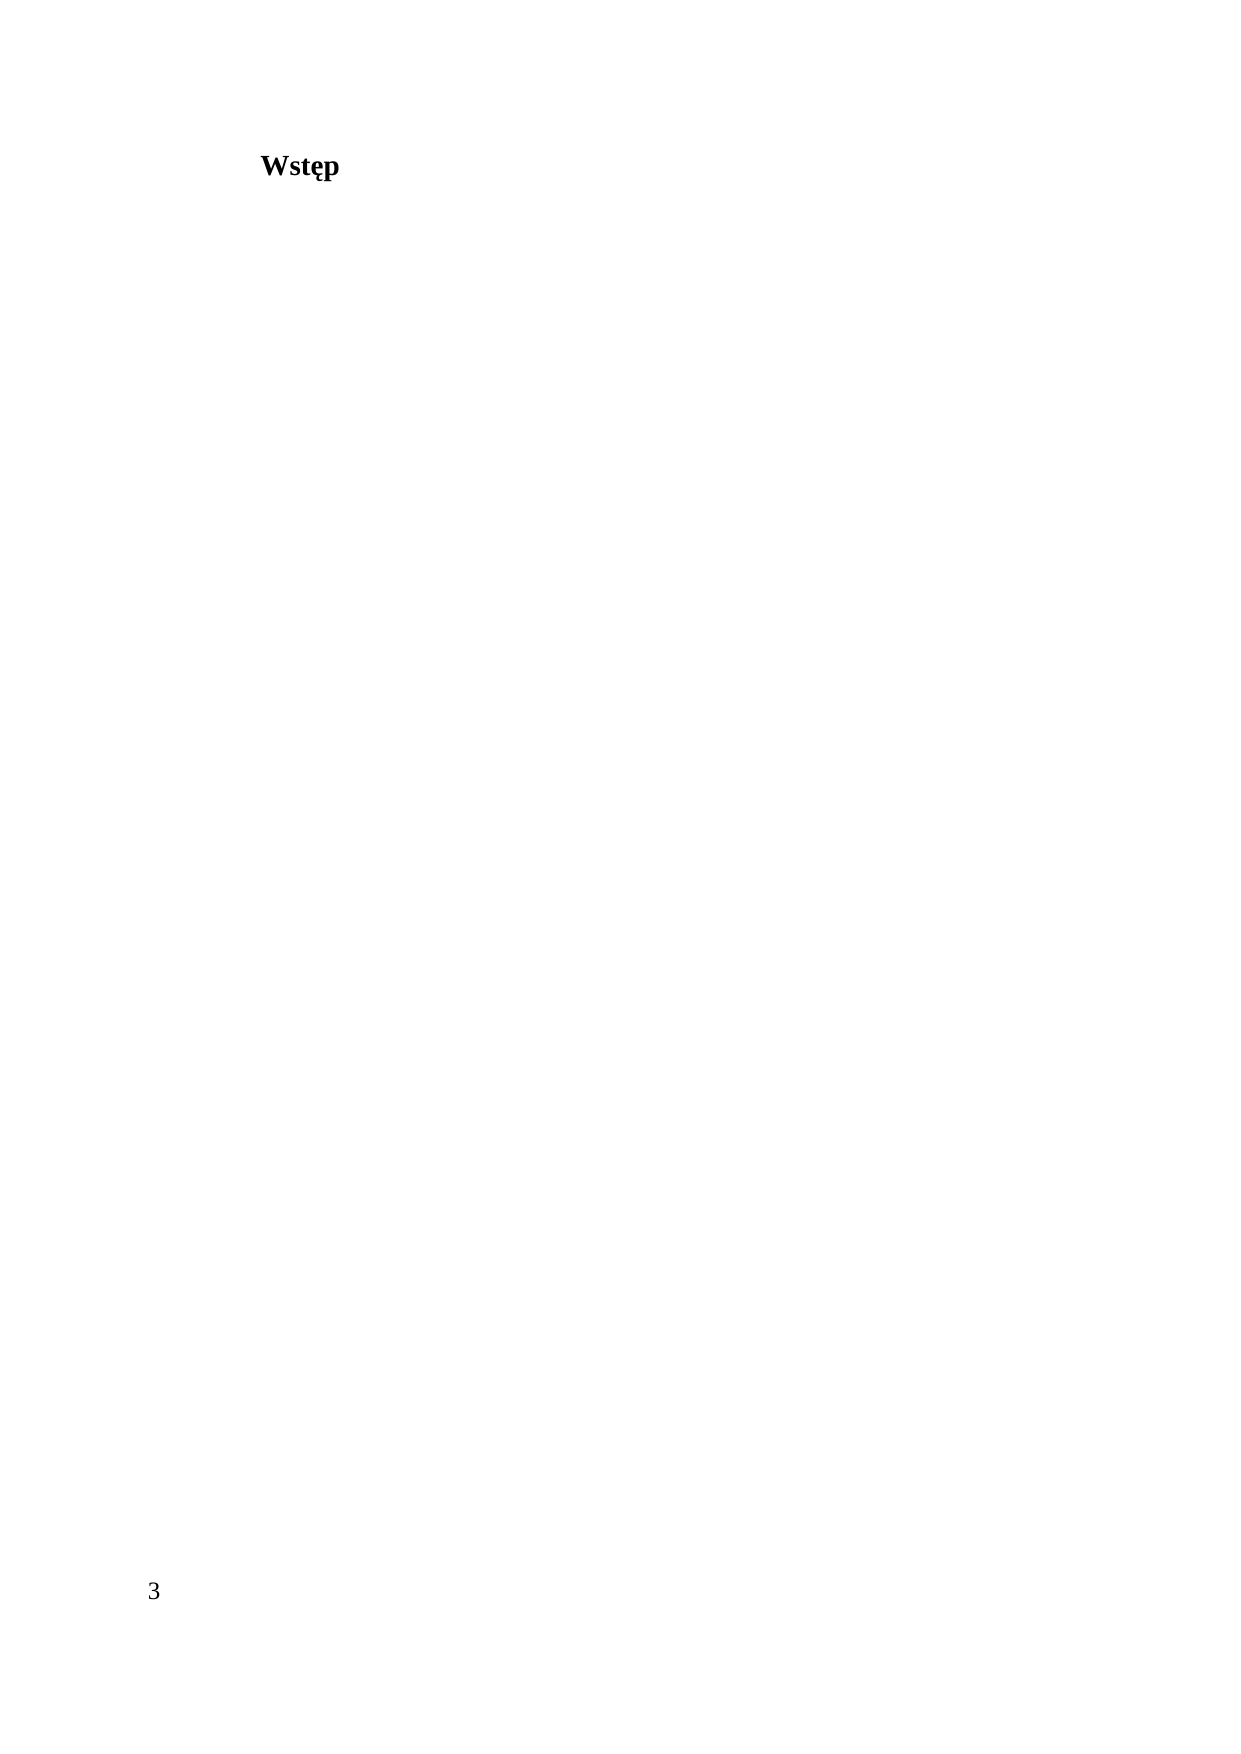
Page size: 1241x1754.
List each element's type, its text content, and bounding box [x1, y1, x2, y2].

list Wstęp [223, 148, 1093, 181]
